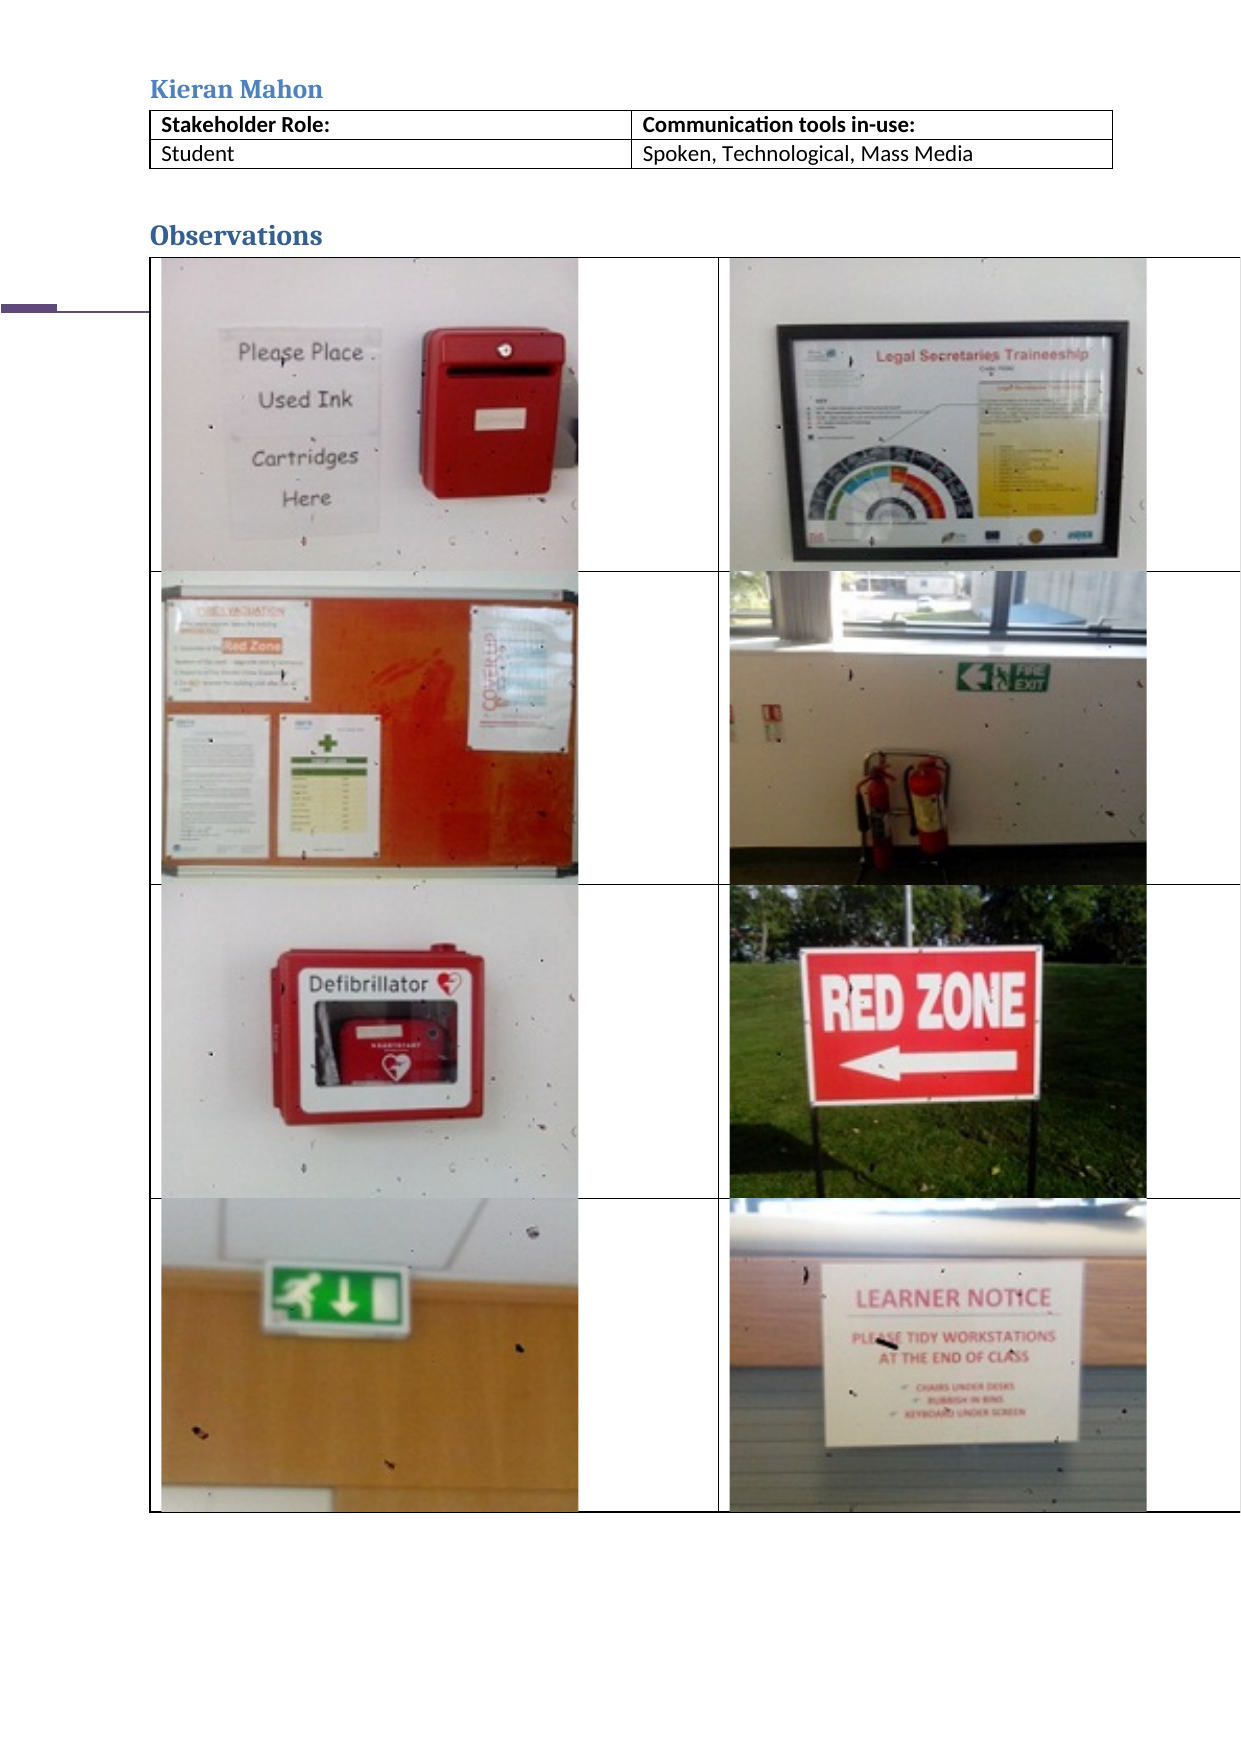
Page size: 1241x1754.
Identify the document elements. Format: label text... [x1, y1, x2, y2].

table_header Stakeholder Role: [151, 111, 631, 138]
table_cell Student [151, 140, 631, 168]
subtitle Kieran Mahon [150, 74, 1090, 105]
table_cell [151, 572, 161, 884]
table_cell [719, 572, 729, 884]
table_header [719, 258, 729, 571]
table_cell [151, 885, 161, 1198]
table_cell [579, 572, 718, 884]
table_cell Spoken, Technological, Mass Media [632, 140, 1112, 168]
table_cell [579, 885, 718, 1198]
table_cell [1147, 1199, 1240, 1511]
table_header [151, 258, 161, 571]
table_header Communication tools in-use: [632, 111, 1112, 138]
table_cell [579, 1199, 718, 1511]
table_cell [1147, 885, 1240, 1198]
table_header [1147, 258, 1240, 571]
table_cell [719, 885, 729, 1198]
table_cell [151, 1199, 161, 1511]
subtitle Observations [150, 219, 1090, 252]
table_cell [719, 1199, 729, 1511]
table_header [579, 258, 718, 571]
table_cell [1147, 572, 1240, 884]
